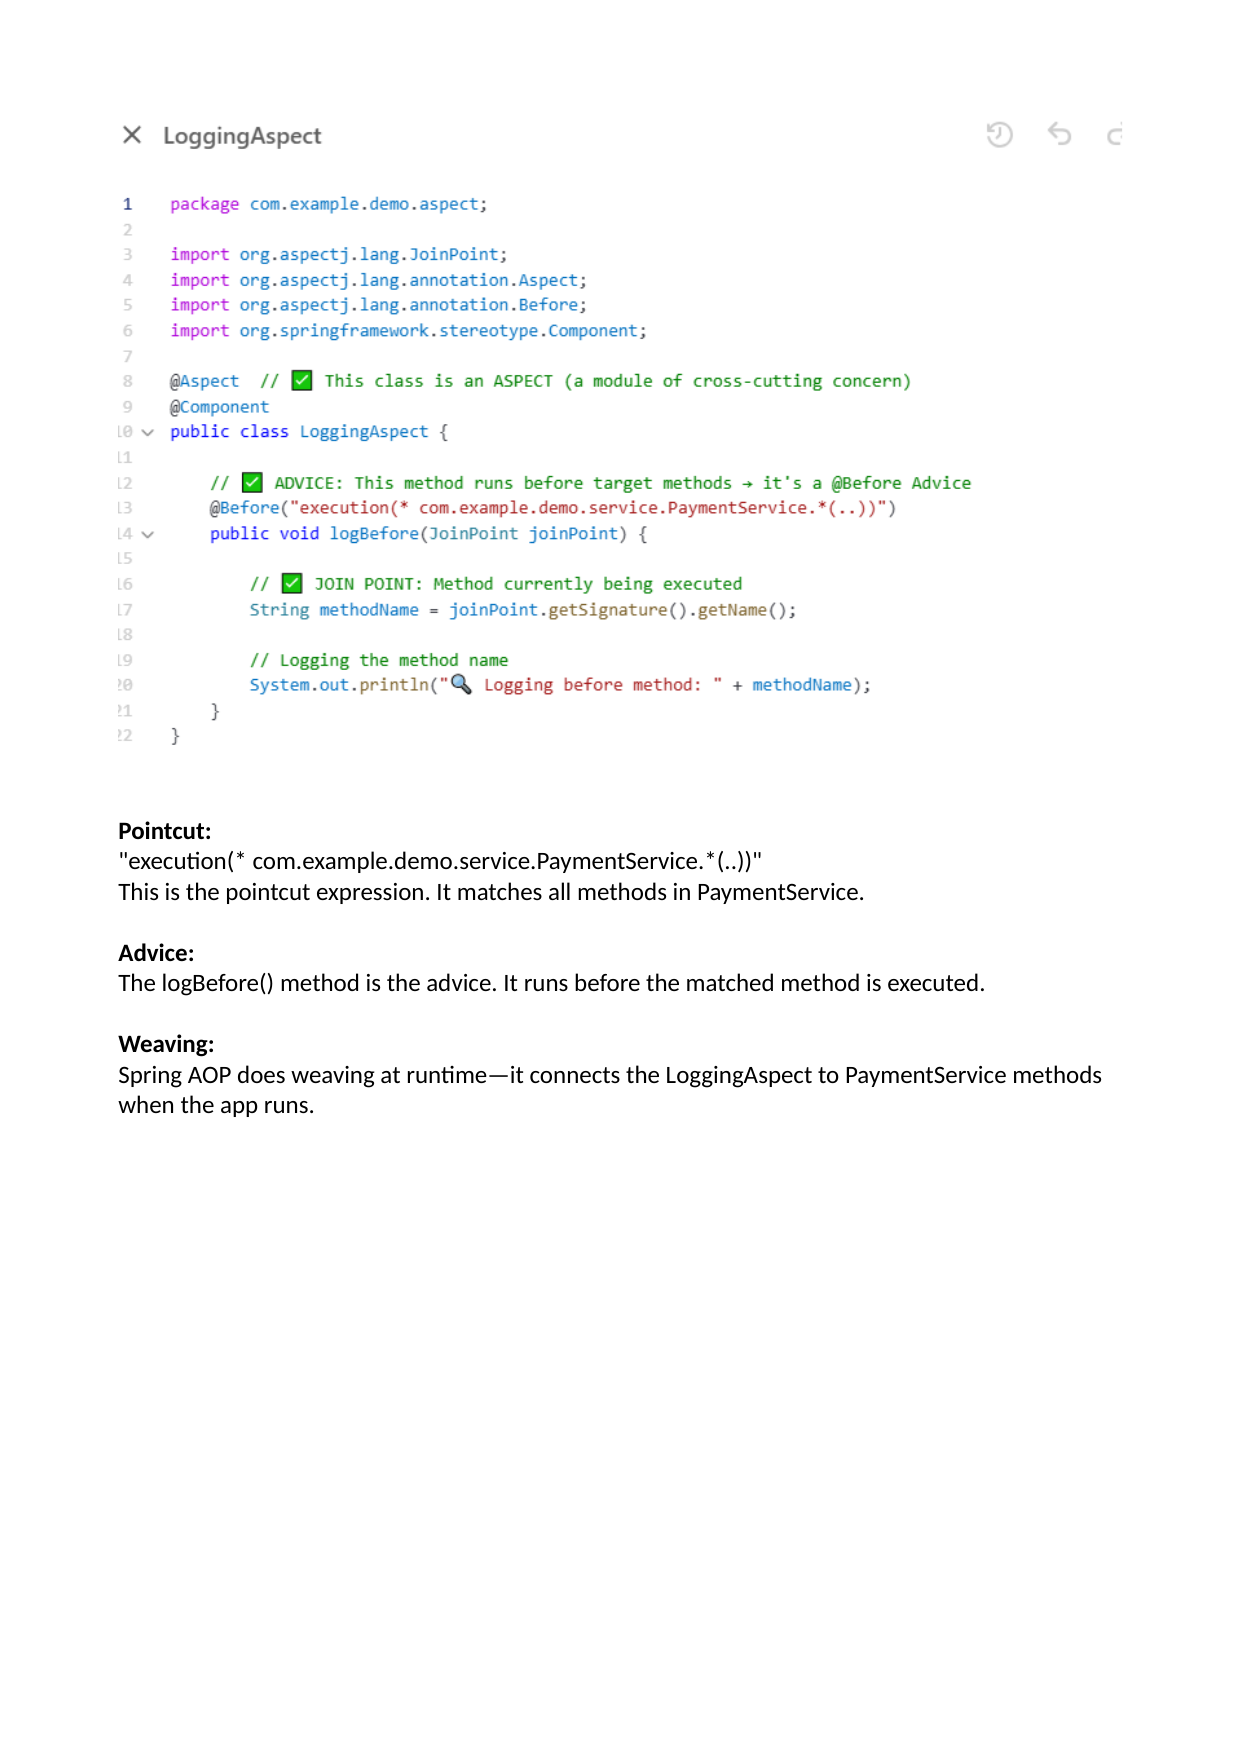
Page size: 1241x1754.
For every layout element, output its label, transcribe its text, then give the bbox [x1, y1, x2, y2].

picture [118, 118, 1123, 754]
text Pointcut: "execution(* com.example.demo.service.PaymentService.*(..))" This is the pointcut expression. It matches all methods in PaymentService. Advice: The logBefore() method is the advice. It runs before the matched method is executed. Weaving: Spring AOP does weaving at runtime—it connects the LoggingAspect to PaymentService methods when the app runs. [118, 815, 1122, 1120]
